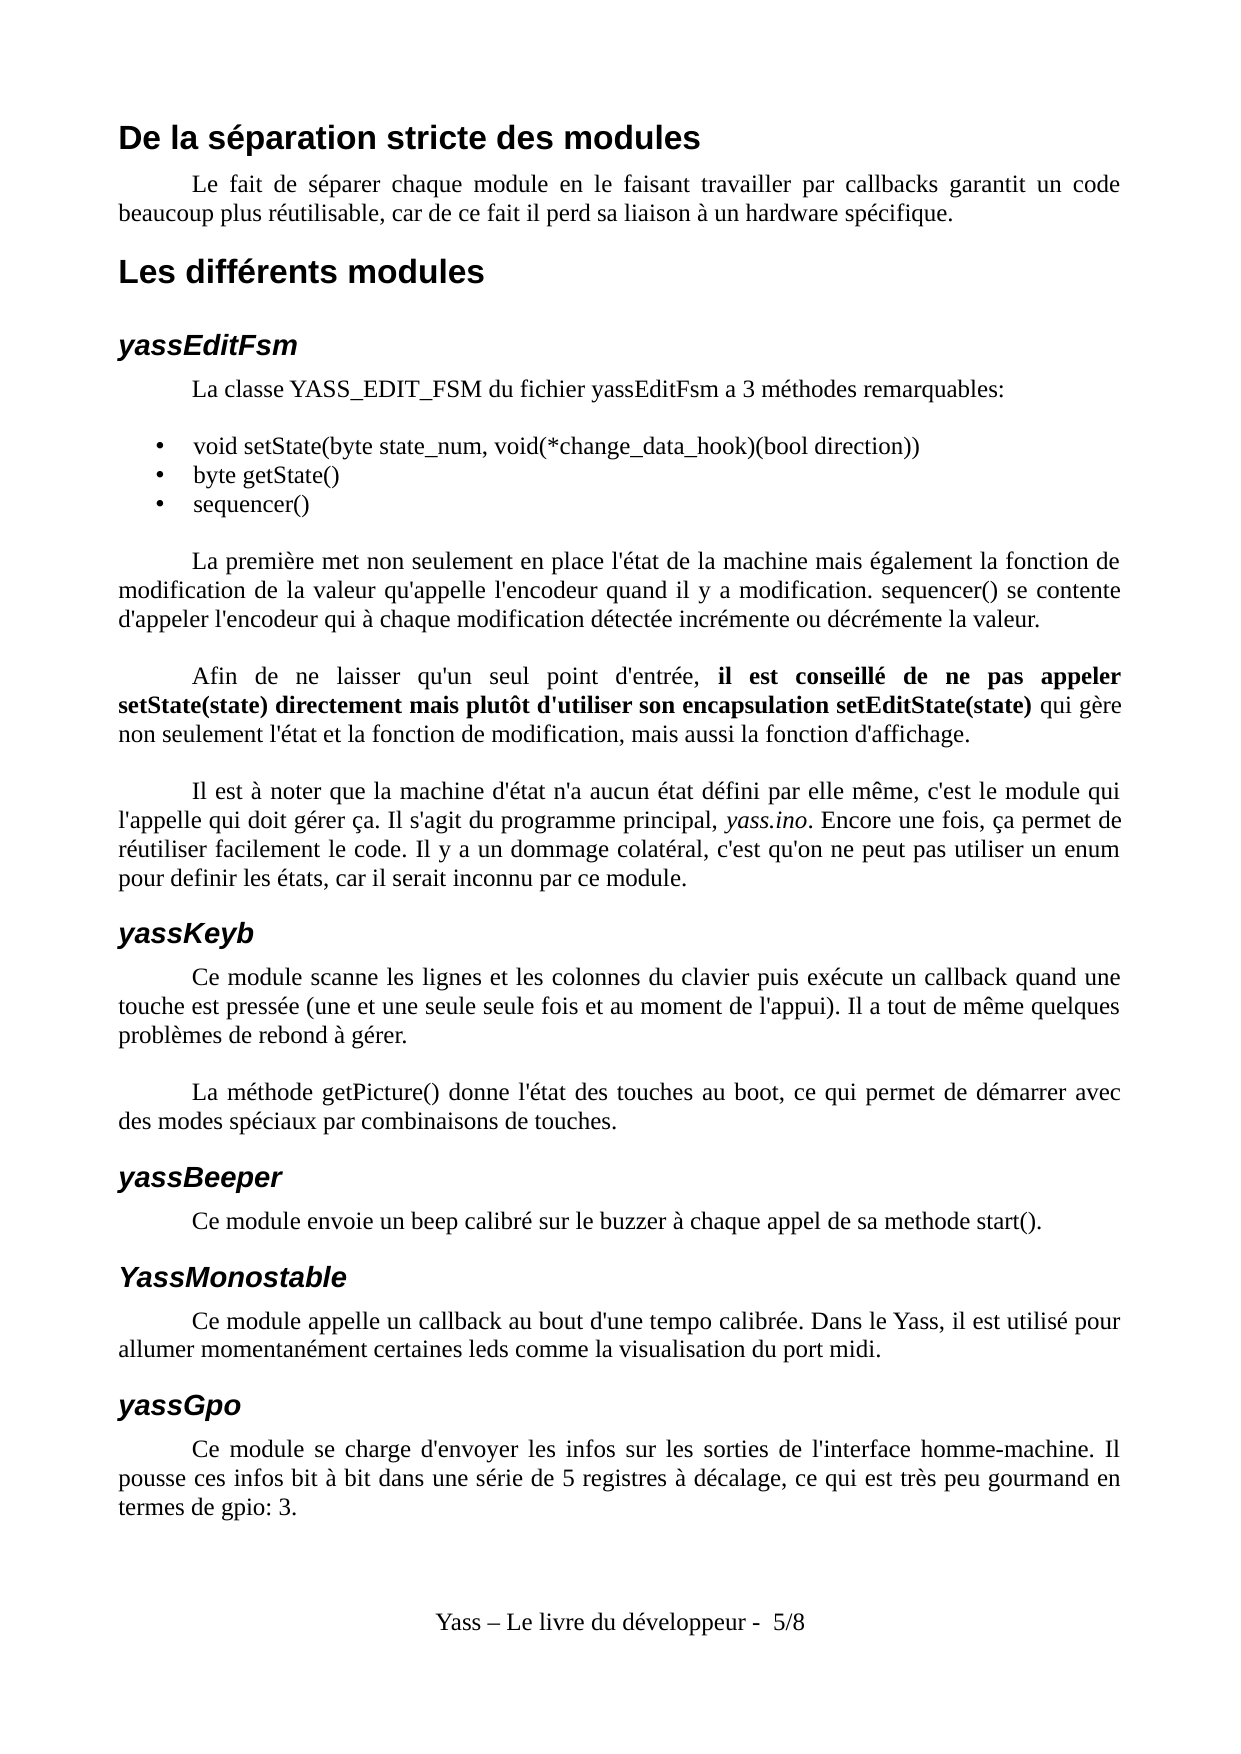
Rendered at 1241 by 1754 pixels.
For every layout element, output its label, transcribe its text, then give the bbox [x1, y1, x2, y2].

subtitle De la séparation stricte des modules [118, 118, 1122, 157]
text La méthode getPicture() donne l'état des touches au boot, ce qui permet de démarrer avec des modes spéciaux par combinaisons de touches. [118, 1077, 1122, 1135]
subtitle YassMonostable [118, 1260, 1122, 1293]
subtitle yassBeeper [118, 1160, 1122, 1193]
subtitle yassEditFsm [118, 328, 1122, 361]
text Ce module scanne les lignes et les colonnes du clavier puis exécute un callback quand une touche est pressée (une et une seule seule fois et au moment de l'appui). Il a tout de même quelques problèmes de rebond à gérer. [118, 962, 1122, 1049]
text Afin de ne laisser qu'un seul point d'entrée, il est conseillé de ne pas appeler setState(state) directement mais plutôt d'utiliser son encapsulation setEditState(state) qui gère non seulement l'état et la fonction de modification, mais aussi la fonction d'affichage. [118, 661, 1122, 748]
list byte getState() [156, 460, 1122, 489]
text Ce module se charge d'envoyer les infos sur les sorties de l'interface homme-machine. Il pousse ces infos bit à bit dans une série de 5 registres à décalage, ce qui est très peu gourmand en termes de gpio: 3. [118, 1434, 1122, 1521]
text Ce module envoie un beep calibré sur le buzzer à chaque appel de sa methode start(). [118, 1206, 1122, 1235]
subtitle yassKeyb [118, 916, 1122, 950]
subtitle Les différents modules [118, 252, 1122, 290]
text La première met non seulement en place l'état de la machine mais également la fonction de modification de la valeur qu'appelle l'encodeur quand il y a modification. sequencer() se contente d'appeler l'encodeur qui à chaque modification détectée incrémente ou décrémente la valeur. [118, 546, 1122, 633]
text Le fait de séparer chaque module en le faisant travailler par callbacks garantit un code beaucoup plus réutilisable, car de ce fait il perd sa liaison à un hardware spécifique. [118, 169, 1122, 227]
list void setState(byte state_num, void(*change_data_hook)(bool direction)) [156, 431, 1122, 460]
text Ce module appelle un callback au bout d'une tempo calibrée. Dans le Yass, il est utilisé pour allumer momentanément certaines leds comme la visualisation du port midi. [118, 1306, 1122, 1363]
text La classe YASS_EDIT_FSM du fichier yassEditFsm a 3 méthodes remarquables: [118, 374, 1122, 403]
text Il est à noter que la machine d'état n'a aucun état défini par elle même, c'est le module qui l'appelle qui doit gérer ça. Il s'agit du programme principal, yass.ino. Encore une fois, ça permet de réutiliser facilement le code. Il y a un dommage colatéral, c'est qu'on ne peut pas utiliser un enum pour definir les états, car il serait inconnu par ce module. [118, 776, 1122, 891]
subtitle yassGpo [118, 1388, 1122, 1422]
list sequencer() [156, 489, 1122, 518]
